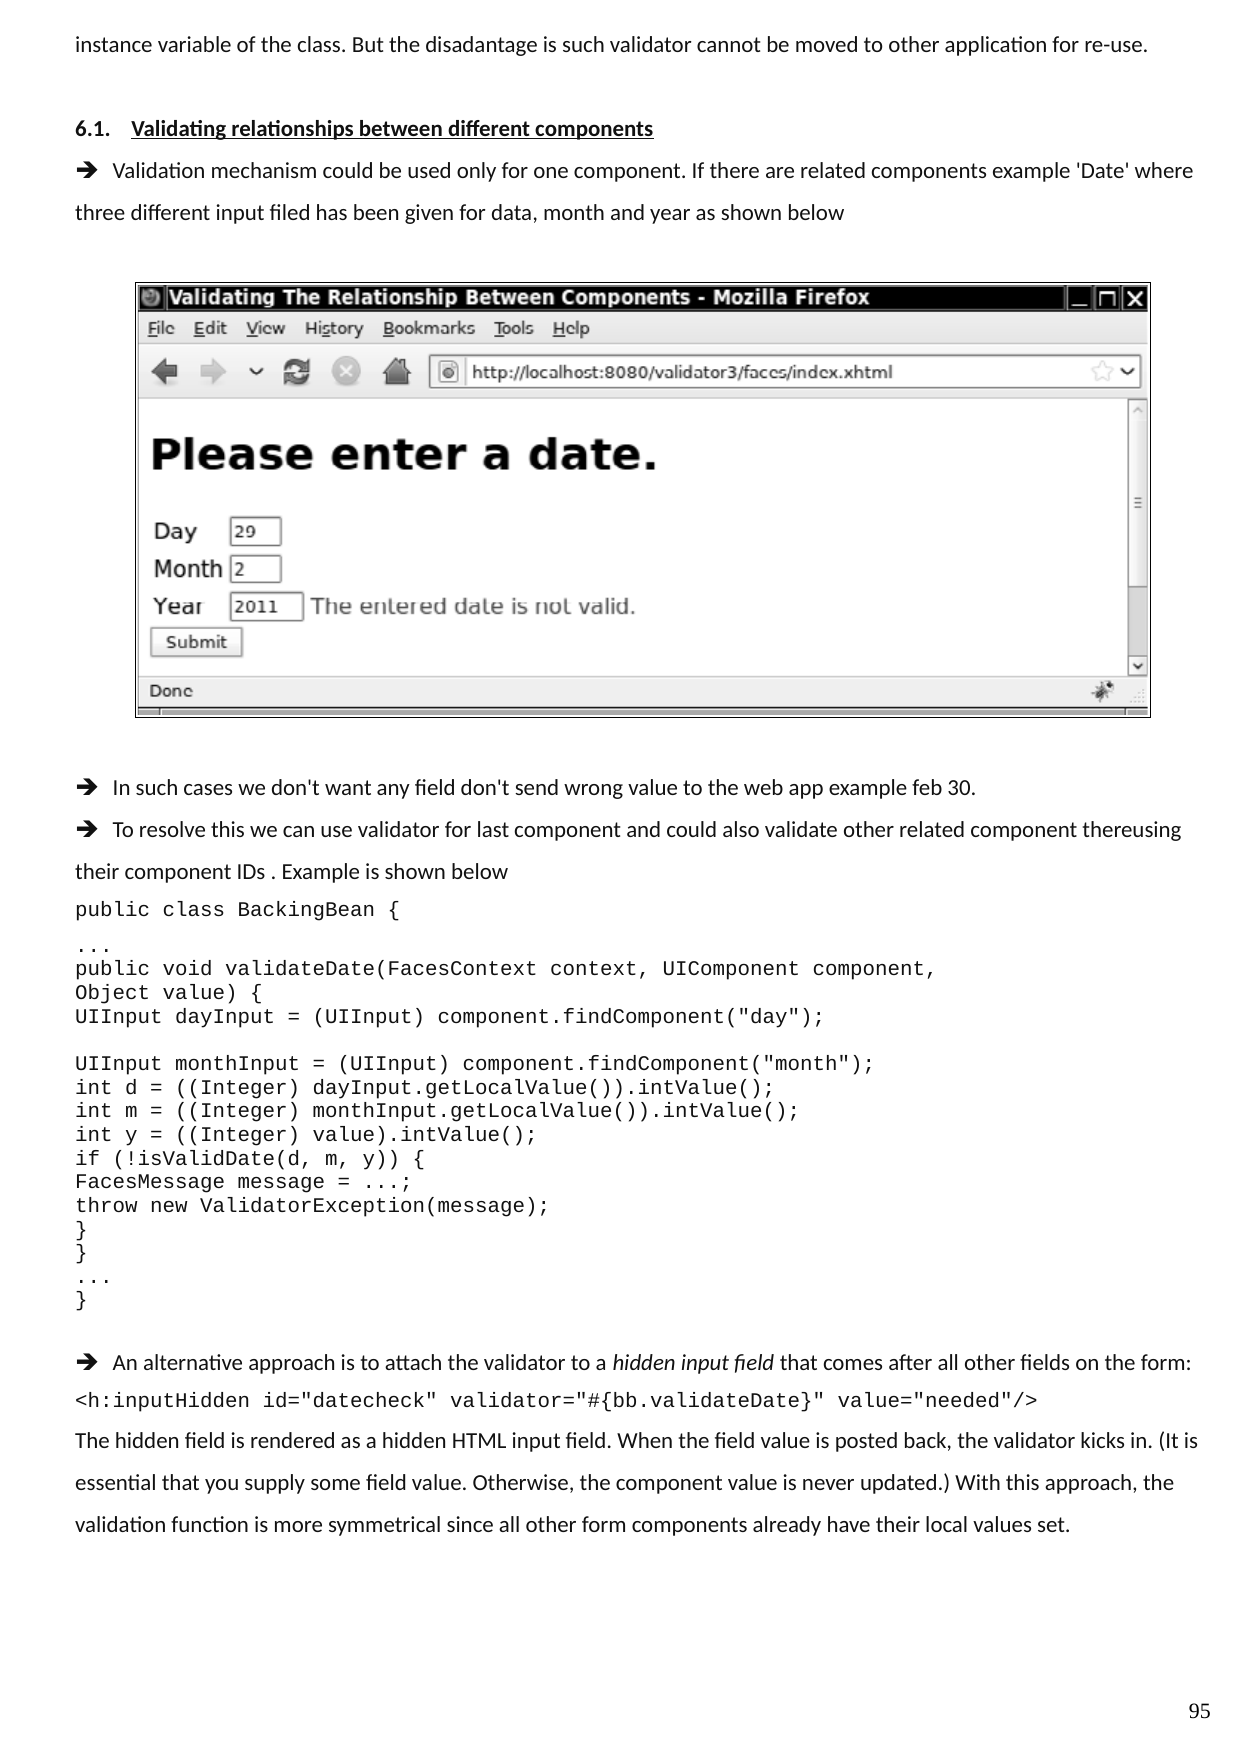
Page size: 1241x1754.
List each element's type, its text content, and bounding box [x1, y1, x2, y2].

text int y = ((Integer) value).intValue(); [75, 1124, 1211, 1148]
text <h:inputHidden id="datecheck" validator="#{bb.validateDate}" value="needed"/> [75, 1391, 1211, 1414]
text ... [75, 935, 1211, 958]
text throw new ValidatorException(message); [75, 1195, 1211, 1218]
text UIInput dayInput = (UIInput) component.findComponent("day"); [75, 1006, 1211, 1029]
text } [75, 1218, 1211, 1242]
text int d = ((Integer) dayInput.getLocalValue()).intValue(); [75, 1077, 1211, 1100]
list Validation mechanism could be used only for one component. If there are related components example 'Date' where three different input filed has been given for data, month and year as shown below [75, 156, 1211, 226]
list To resolve this we can use validator for last component and could also validate other related component thereusing their component IDs . Example is shown below [75, 815, 1211, 885]
text public class BackingBean { [75, 899, 1211, 923]
text FacesMessage message = ...; [75, 1171, 1211, 1195]
text UIInput monthInput = (UIInput) component.findComponent("month"); [75, 1053, 1211, 1077]
text ... [75, 1266, 1211, 1289]
text Object value) { [75, 982, 1211, 1006]
text } [75, 1242, 1211, 1266]
text int m = ((Integer) monthInput.getLocalValue()).intValue(); [75, 1100, 1211, 1124]
text The hidden field is rendered as a hidden HTML input field. When the field value is posted back, the validator kicks in. (It is essential that you supply some field value. Otherwise, the component value is never updated.) With this approach, the validation function is more symmetrical since all other form components already have their local values set. [75, 1426, 1211, 1538]
text 6.1. Validating relationships between different components [75, 114, 1211, 142]
list instance variable of the class. But the disadantage is such validator cannot be moved to other application for re-use. [75, 30, 1211, 58]
text public void validateDate(FacesContext context, UIComponent component, [75, 958, 1211, 982]
text } [75, 1289, 1211, 1313]
list An alternative approach is to attach the validator to a hidden input field that comes after all other fields on the form: [75, 1348, 1211, 1377]
text if (!isValidDate(d, m, y)) { [75, 1148, 1211, 1171]
list In such cases we don't want any field don't send wrong value to the web app example feb 30. [75, 773, 1211, 801]
